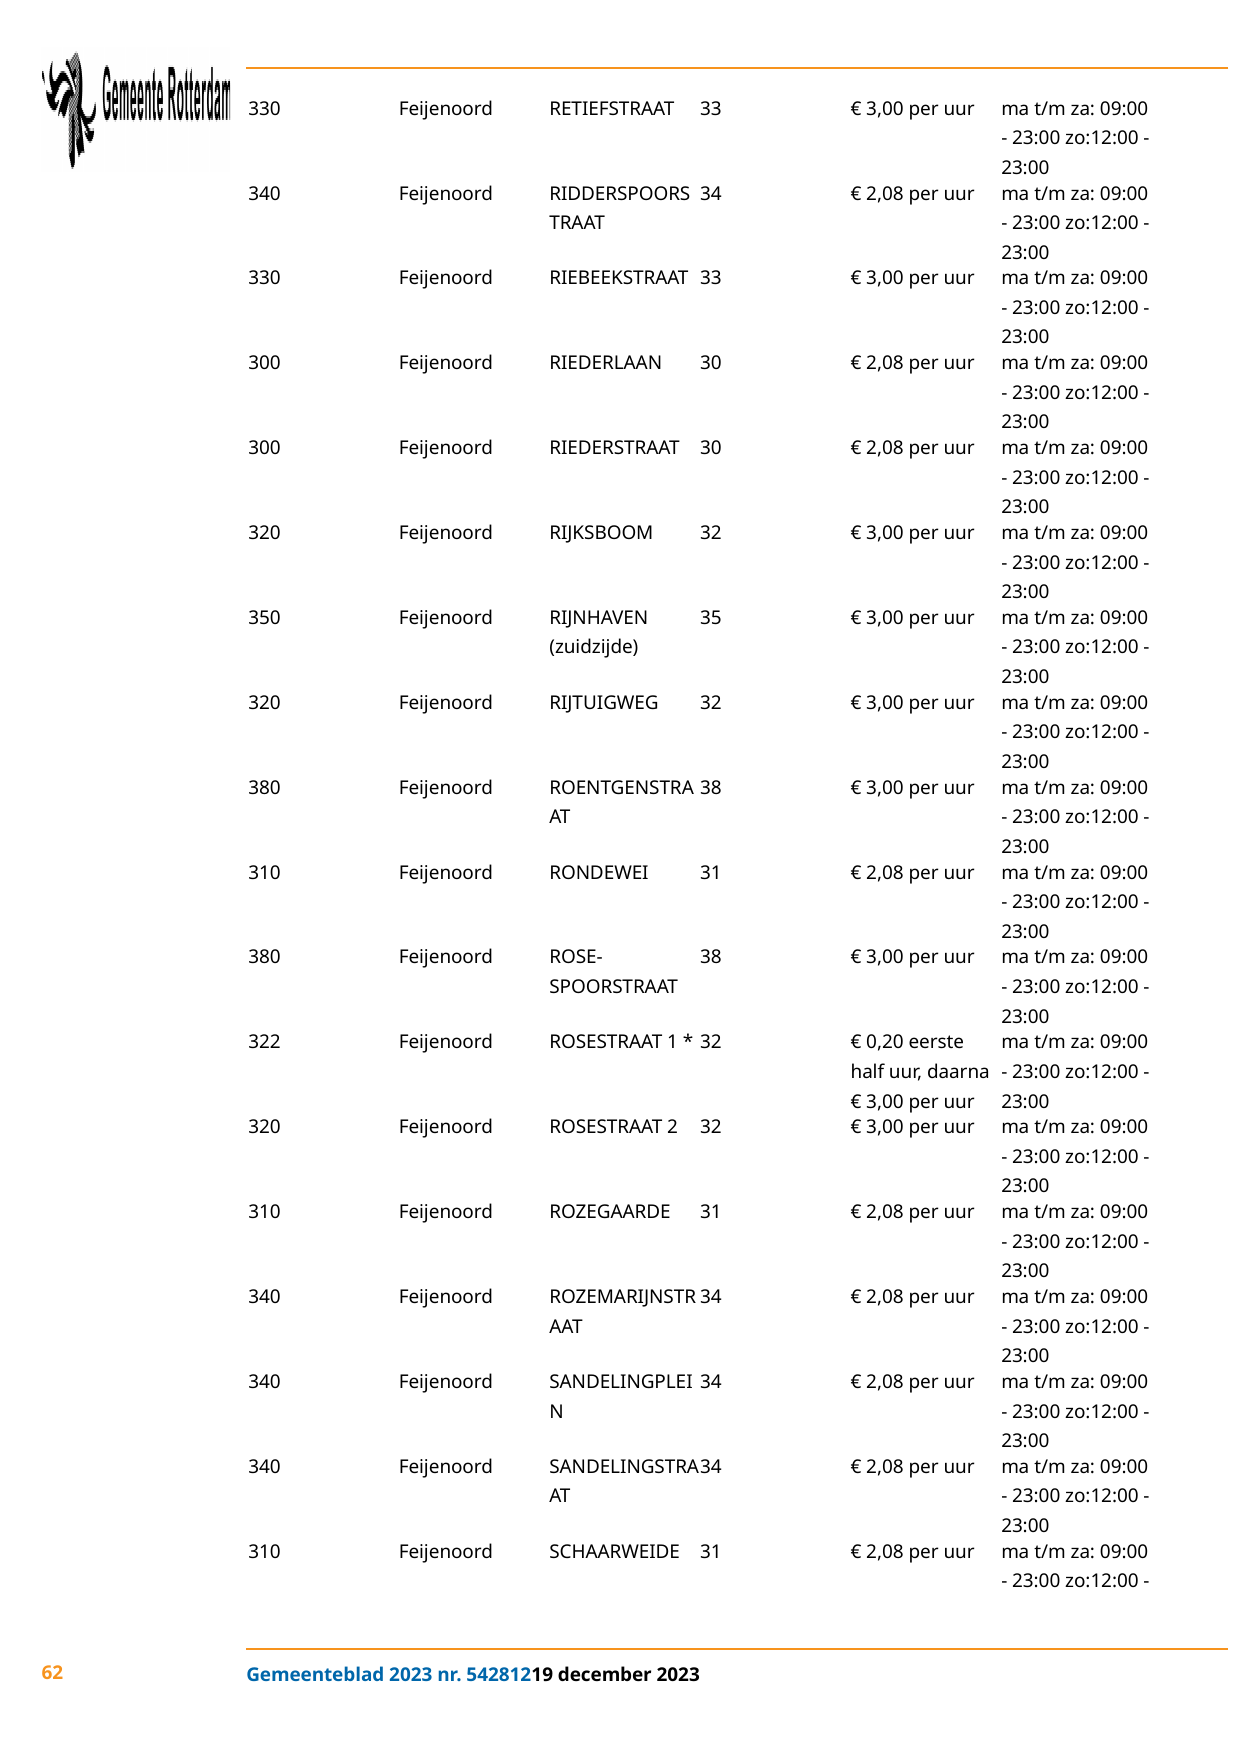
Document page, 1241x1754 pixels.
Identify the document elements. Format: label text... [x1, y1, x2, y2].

table_cell 350 [248, 604, 398, 689]
table_cell Feijenoord [399, 1368, 549, 1453]
table_cell 34 [700, 1368, 850, 1453]
table_cell ma t/m za: 09:00 - 23:00 zo:12:00 - 23:00 [1001, 519, 1152, 604]
table_cell 34 [700, 1283, 850, 1368]
table_cell RETIEFSTRAAT [549, 95, 700, 180]
table_cell 32 [700, 519, 850, 604]
table_cell ma t/m za: 09:00 - 23:00 zo:12:00 - 23:00 [1001, 1453, 1152, 1538]
table_cell Feijenoord [399, 95, 549, 180]
table_cell SANDELINGPLEIN [549, 1368, 700, 1453]
table_cell 38 [700, 944, 850, 1029]
table_cell ma t/m za: 09:00 - 23:00 zo:12:00 - 23:00 [1001, 689, 1152, 774]
table_cell € 3,00 per uur [850, 774, 1001, 859]
table_cell RIDDERSPOORSTRAAT [549, 180, 700, 264]
table_cell 30 [700, 434, 850, 519]
table_cell ma t/m za: 09:00 - 23:00 zo:12:00 - 23:00 [1001, 265, 1152, 349]
table_cell € 2,08 per uur [850, 1199, 1001, 1283]
table_cell € 2,08 per uur [850, 1368, 1001, 1453]
table_cell Feijenoord [399, 1114, 549, 1198]
table_cell Feijenoord [399, 350, 549, 434]
table_cell ROZEMARIJNSTRAAT [549, 1283, 700, 1368]
table_cell Feijenoord [399, 604, 549, 689]
table_cell RONDEWEI [549, 859, 700, 944]
table_cell 300 [248, 434, 398, 519]
picture [41, 47, 231, 172]
table_cell € 3,00 per uur [850, 265, 1001, 349]
table_cell Feijenoord [399, 859, 549, 944]
table_cell € 3,00 per uur [850, 604, 1001, 689]
table_cell 30 [700, 350, 850, 434]
table_cell 38 [700, 774, 850, 859]
table_cell 320 [248, 689, 398, 774]
table_cell Feijenoord [399, 1453, 549, 1538]
table_cell 340 [248, 1453, 398, 1538]
table_cell Feijenoord [399, 519, 549, 604]
table_cell SANDELINGSTRAAT [549, 1453, 700, 1538]
table_cell 310 [248, 1538, 398, 1593]
table_cell € 0,20 eerste half uur, daarna € 3,00 per uur [850, 1029, 1001, 1113]
table_cell Feijenoord [399, 1283, 549, 1368]
table_cell RIJKSBOOM [549, 519, 700, 604]
table_cell RIEDERSTRAAT [549, 434, 700, 519]
table_cell € 2,08 per uur [850, 859, 1001, 944]
table_cell 320 [248, 1114, 398, 1198]
table_cell Feijenoord [399, 1029, 549, 1113]
table_cell € 2,08 per uur [850, 1538, 1001, 1593]
table_cell RIEBEEKSTRAAT [549, 265, 700, 349]
table_cell 33 [700, 95, 850, 180]
table_cell 33 [700, 265, 850, 349]
table_cell 310 [248, 1199, 398, 1283]
table_cell ma t/m za: 09:00 - 23:00 zo:12:00 - 23:00 [1001, 1029, 1152, 1113]
table_cell ma t/m za: 09:00 - 23:00 zo:12:00 - 23:00 [1001, 1368, 1152, 1453]
table_cell ma t/m za: 09:00 - 23:00 zo:12:00 - 23:00 [1001, 944, 1152, 1029]
table_cell RIEDERLAAN [549, 350, 700, 434]
table_cell 35 [700, 604, 850, 689]
table_cell ma t/m za: 09:00 - 23:00 zo:12:00 - 23:00 [1001, 604, 1152, 689]
table_cell ma t/m za: 09:00 - 23:00 zo:12:00 - 23:00 [1001, 95, 1152, 180]
table_cell 32 [700, 1114, 850, 1198]
table_cell 320 [248, 519, 398, 604]
table_cell 300 [248, 350, 398, 434]
table_cell ma t/m za: 09:00 - 23:00 zo:12:00 - 23:00 [1001, 180, 1152, 264]
table_cell 340 [248, 180, 398, 264]
table_cell 340 [248, 1283, 398, 1368]
table_cell ma t/m za: 09:00 - 23:00 zo:12:00 - 23:00 [1001, 774, 1152, 859]
table_cell ma t/m za: 09:00 - 23:00 zo:12:00 - 23:00 [1001, 1199, 1152, 1283]
table_cell 32 [700, 1029, 850, 1113]
table_cell RIJNHAVEN (zuidzijde) [549, 604, 700, 689]
table_cell € 2,08 per uur [850, 434, 1001, 519]
table_cell ROSESTRAAT 2 [549, 1114, 700, 1198]
table_cell 32 [700, 689, 850, 774]
table_cell 310 [248, 859, 398, 944]
table_cell ROENTGENSTRAAT [549, 774, 700, 859]
table_cell € 2,08 per uur [850, 1283, 1001, 1368]
table_cell € 2,08 per uur [850, 350, 1001, 434]
table_cell Feijenoord [399, 180, 549, 264]
table_cell Feijenoord [399, 265, 549, 349]
table_cell Feijenoord [399, 1538, 549, 1593]
table_cell € 2,08 per uur [850, 180, 1001, 264]
table_cell 31 [700, 1538, 850, 1593]
table_cell Feijenoord [399, 1199, 549, 1283]
table_cell € 3,00 per uur [850, 519, 1001, 604]
table_cell 322 [248, 1029, 398, 1113]
table_cell € 3,00 per uur [850, 95, 1001, 180]
table_cell Feijenoord [399, 434, 549, 519]
table_cell 380 [248, 774, 398, 859]
table_cell € 3,00 per uur [850, 944, 1001, 1029]
table_cell ma t/m za: 09:00 - 23:00 zo:12:00 - 23:00 [1001, 350, 1152, 434]
table_cell ma t/m za: 09:00 - 23:00 zo:12:00 - 23:00 [1001, 434, 1152, 519]
table_cell 330 [248, 95, 398, 180]
table_cell 31 [700, 859, 850, 944]
table_cell 380 [248, 944, 398, 1029]
table_cell Feijenoord [399, 944, 549, 1029]
table_cell Feijenoord [399, 774, 549, 859]
table_cell ROSE-SPOORSTRAAT [549, 944, 700, 1029]
table_cell 330 [248, 265, 398, 349]
table_cell Feijenoord [399, 689, 549, 774]
table_cell ma t/m za: 09:00 - 23:00 zo:12:00 - 23:00 [1001, 1283, 1152, 1368]
table_cell ma t/m za: 09:00 - 23:00 zo:12:00 - 23:00 [1001, 1114, 1152, 1198]
table_cell 340 [248, 1368, 398, 1453]
table_cell 34 [700, 1453, 850, 1538]
table_cell € 3,00 per uur [850, 1114, 1001, 1198]
table_cell ma t/m za: 09:00 - 23:00 zo:12:00 - 23:00 [1001, 859, 1152, 944]
table_cell € 2,08 per uur [850, 1453, 1001, 1538]
table_cell RIJTUIGWEG [549, 689, 700, 774]
table_cell € 3,00 per uur [850, 689, 1001, 774]
table_cell ma t/m za: 09:00 - 23:00 zo:12:00 [1001, 1538, 1152, 1593]
table_cell ROZEGAARDE [549, 1199, 700, 1283]
table_cell 31 [700, 1199, 850, 1283]
table_cell ROSESTRAAT 1 * [549, 1029, 700, 1113]
table_cell 34 [700, 180, 850, 264]
table_cell SCHAARWEIDE [549, 1538, 700, 1593]
